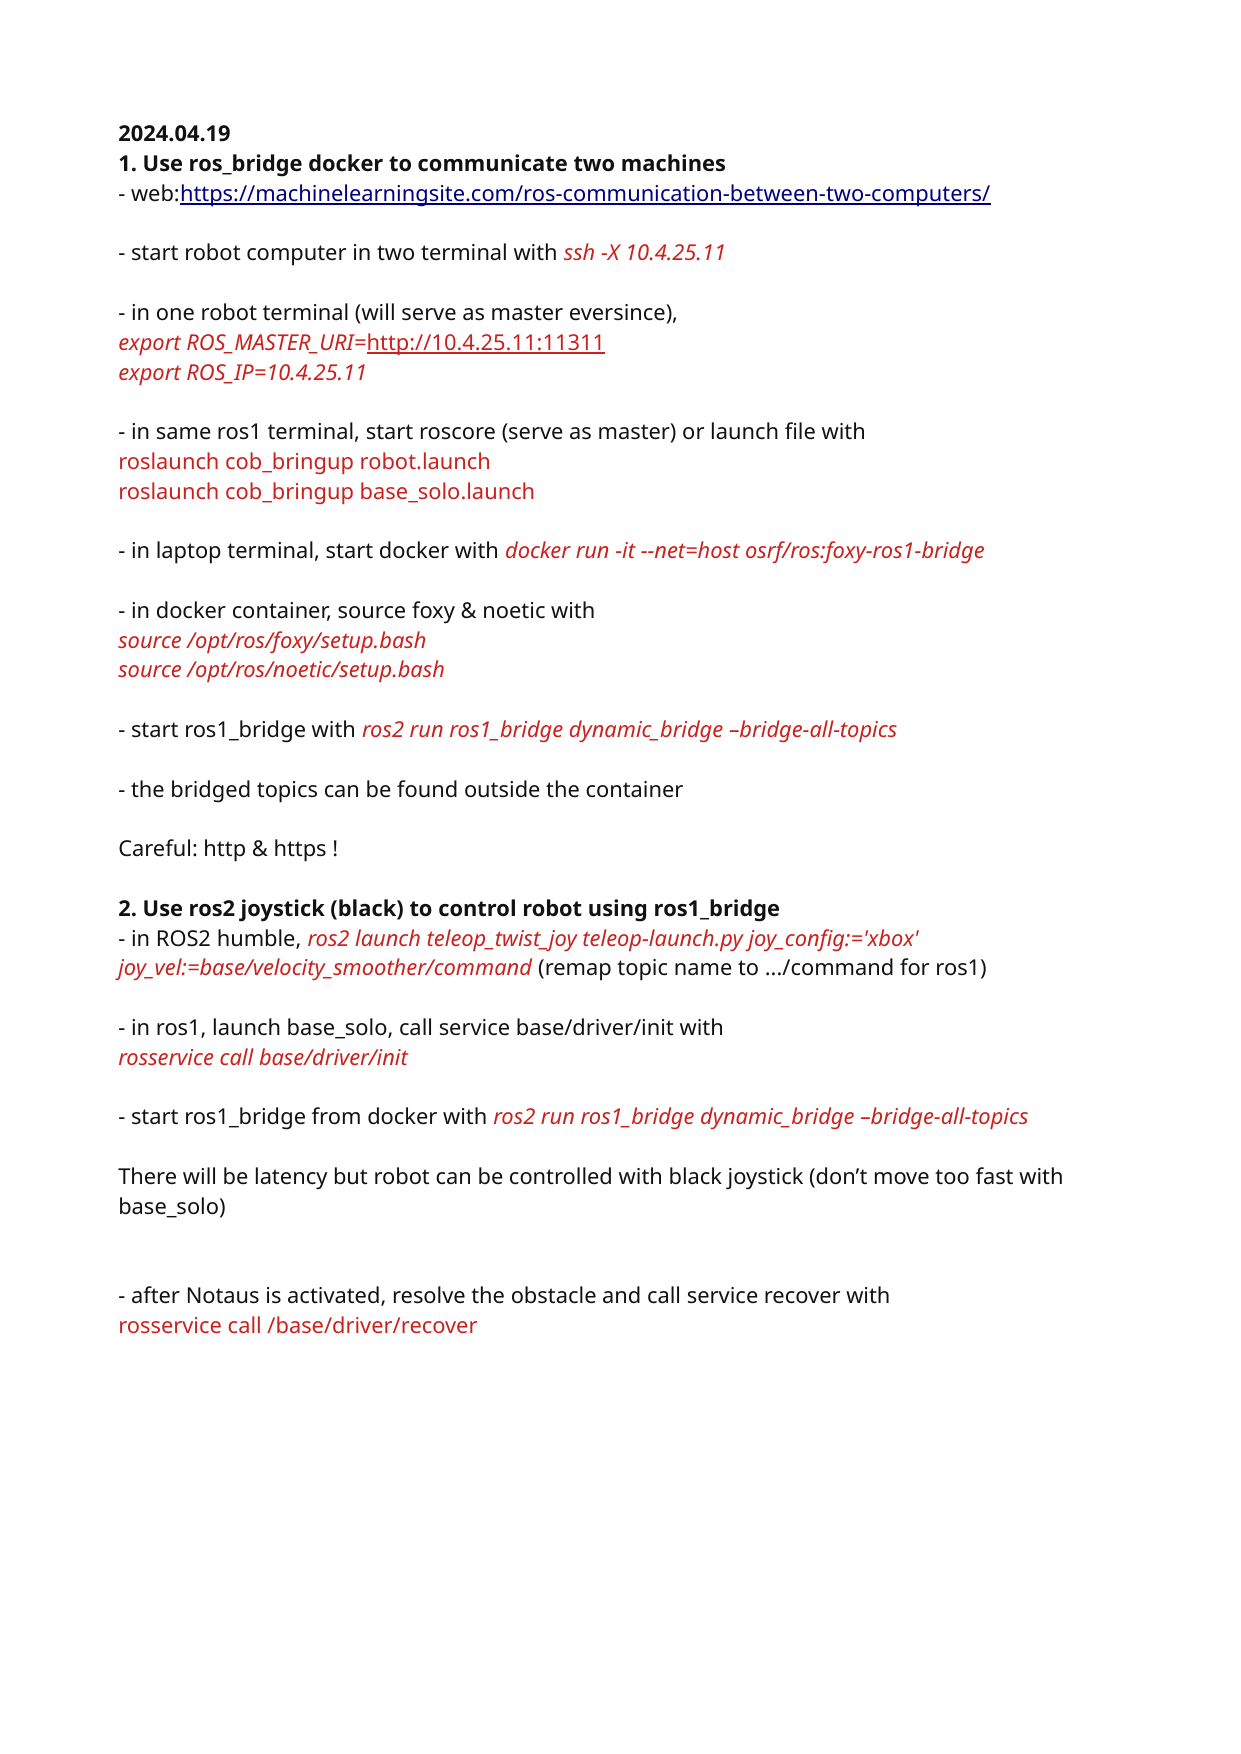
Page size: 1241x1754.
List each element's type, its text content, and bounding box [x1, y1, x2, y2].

text - after Notaus is activated, resolve the obstacle and call service recover with [118, 1280, 1122, 1310]
text 2. Use ros2 joystick (black) to control robot using ros1_bridge [118, 893, 1122, 922]
text - start ros1_bridge from docker with ros2 run ros1_bridge dynamic_bridge –bridge-all-topics [118, 1101, 1122, 1131]
text roslaunch cob_bringup robot.launch [118, 446, 1122, 476]
text - in same ros1 terminal, start roscore (serve as master) or launch file with [118, 416, 1122, 446]
text - start robot computer in two terminal with ssh -X 10.4.25.11 [118, 237, 1122, 267]
text - in ROS2 humble, ros2 launch teleop_twist_joy teleop-launch.py joy_config:='xbox' joy_vel:=base/velocity_smoother/command (remap topic name to .../command for ros1) [118, 922, 1122, 982]
text - in one robot terminal (will serve as master eversince), [118, 297, 1122, 327]
text Careful: http & https ! [118, 833, 1122, 863]
text - start ros1_bridge with ros2 run ros1_bridge dynamic_bridge –bridge-all-topics [118, 714, 1122, 744]
text rosservice call base/driver/init [118, 1042, 1122, 1071]
text export ROS_IP=10.4.25.11 [118, 356, 1122, 386]
text roslaunch cob_bringup base_solo.launch [118, 476, 1122, 505]
text There will be latency but robot can be controlled with black joystick (don’t move too fast with base_solo) [118, 1161, 1122, 1220]
text 2024.04.19 [118, 118, 1122, 148]
text rosservice call /base/driver/recover [118, 1310, 1122, 1339]
text source /opt/ros/noetic/setup.bash [118, 654, 1122, 684]
text 1. Use ros_bridge docker to communicate two machines [118, 148, 1122, 178]
text - in ros1, launch base_solo, call service base/driver/init with [118, 1012, 1122, 1042]
text - the bridged topics can be found outside the container [118, 773, 1122, 803]
text - web:https://machinelearningsite.com/ros-communication-between-two-computers/ [118, 178, 1122, 207]
text export ROS_MASTER_URI=http://10.4.25.11:11311 [118, 327, 1122, 356]
text - in laptop terminal, start docker with docker run -it --net=host osrf/ros:foxy-ros1-bridge [118, 535, 1122, 565]
text source /opt/ros/foxy/setup.bash [118, 624, 1122, 654]
text - in docker container, source foxy & noetic with [118, 595, 1122, 624]
